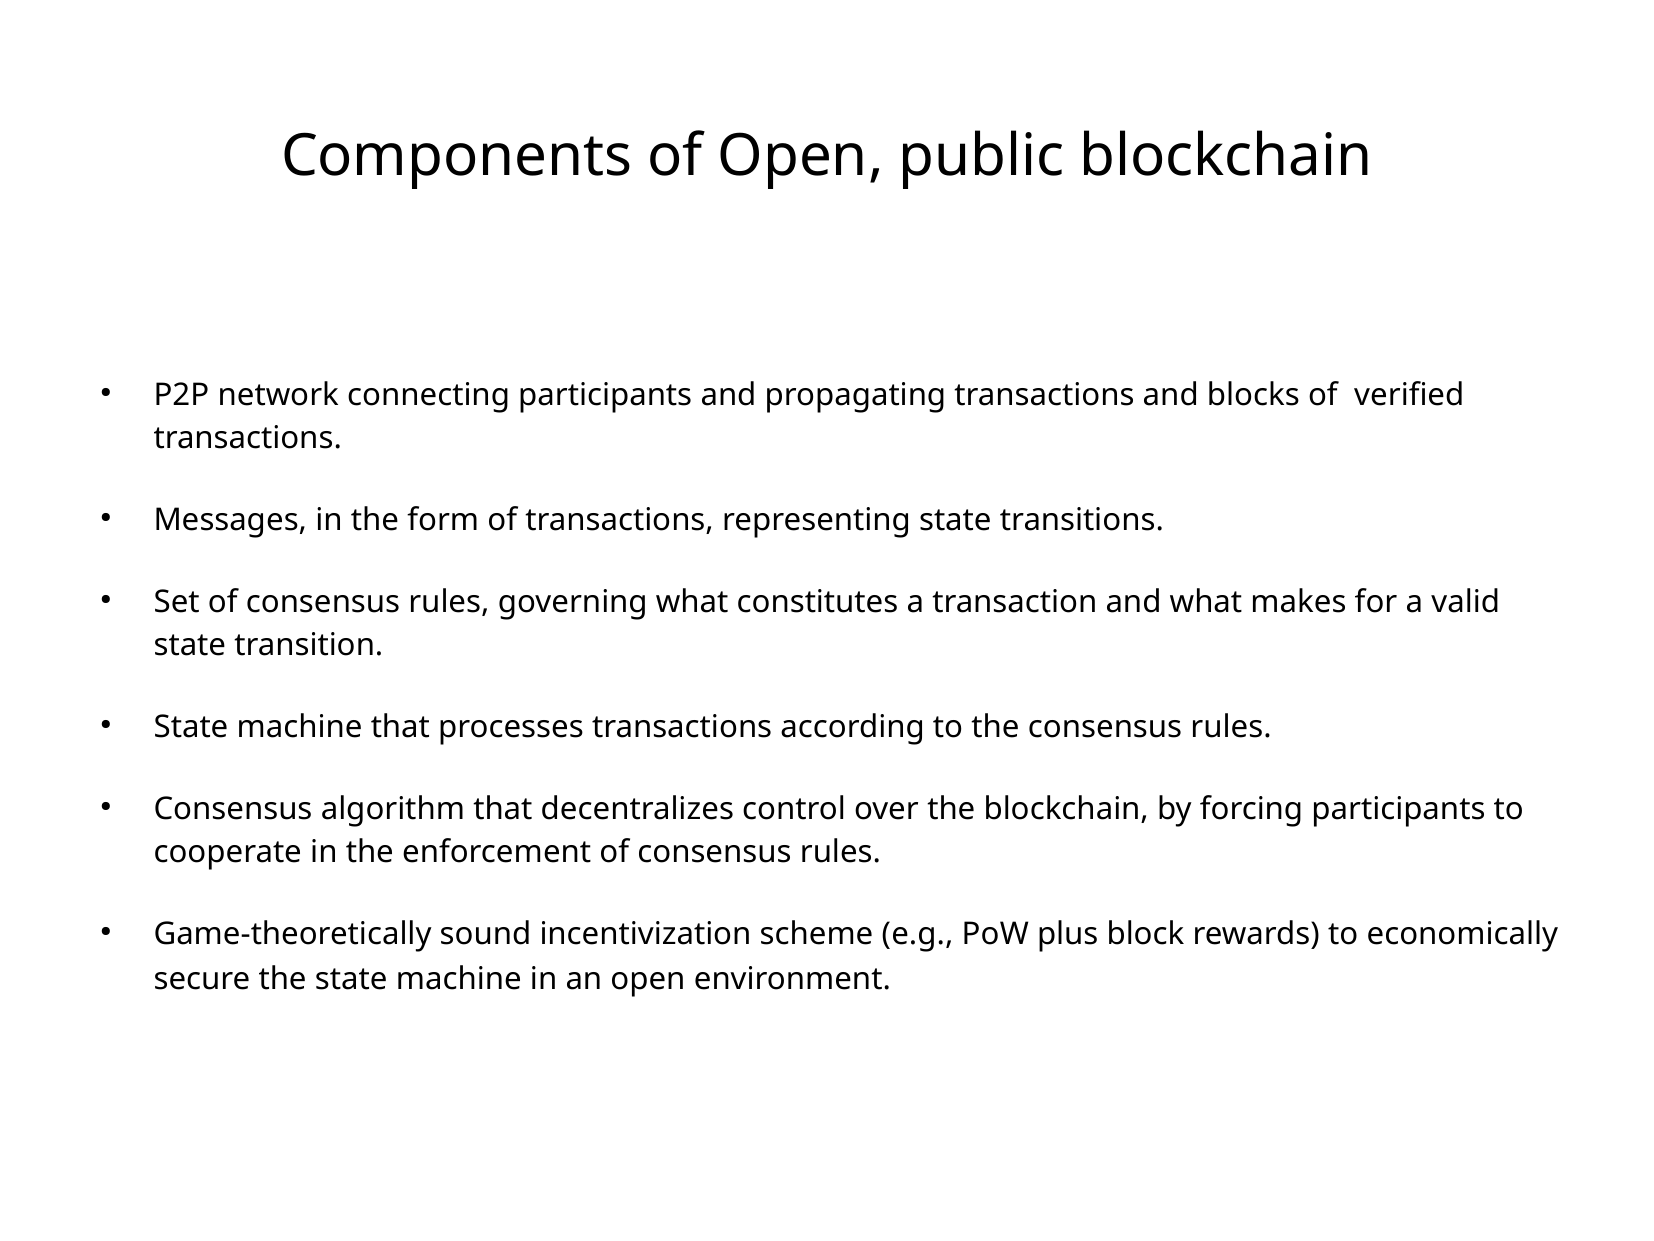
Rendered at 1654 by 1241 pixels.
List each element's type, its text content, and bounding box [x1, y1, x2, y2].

list P2P network connecting participants and propagating transactions and blocks of verified transactions. Messages, in the form of transactions, representing state transitions. Set of consensus rules, governing what constitutes a transaction and what makes for a valid state transition. State machine that processes transactions according to the consensus rules. Consensus algorithm that decentralizes control over the blockchain, by forcing participants to cooperate in the enforcement of consensus rules. Game-theoretically sound incentivization scheme (e.g., PoW plus block rewards) to economically secure the state machine in an open environment. [82, 290, 1571, 1010]
title Components of Open, public blockchain [82, 49, 1571, 257]
